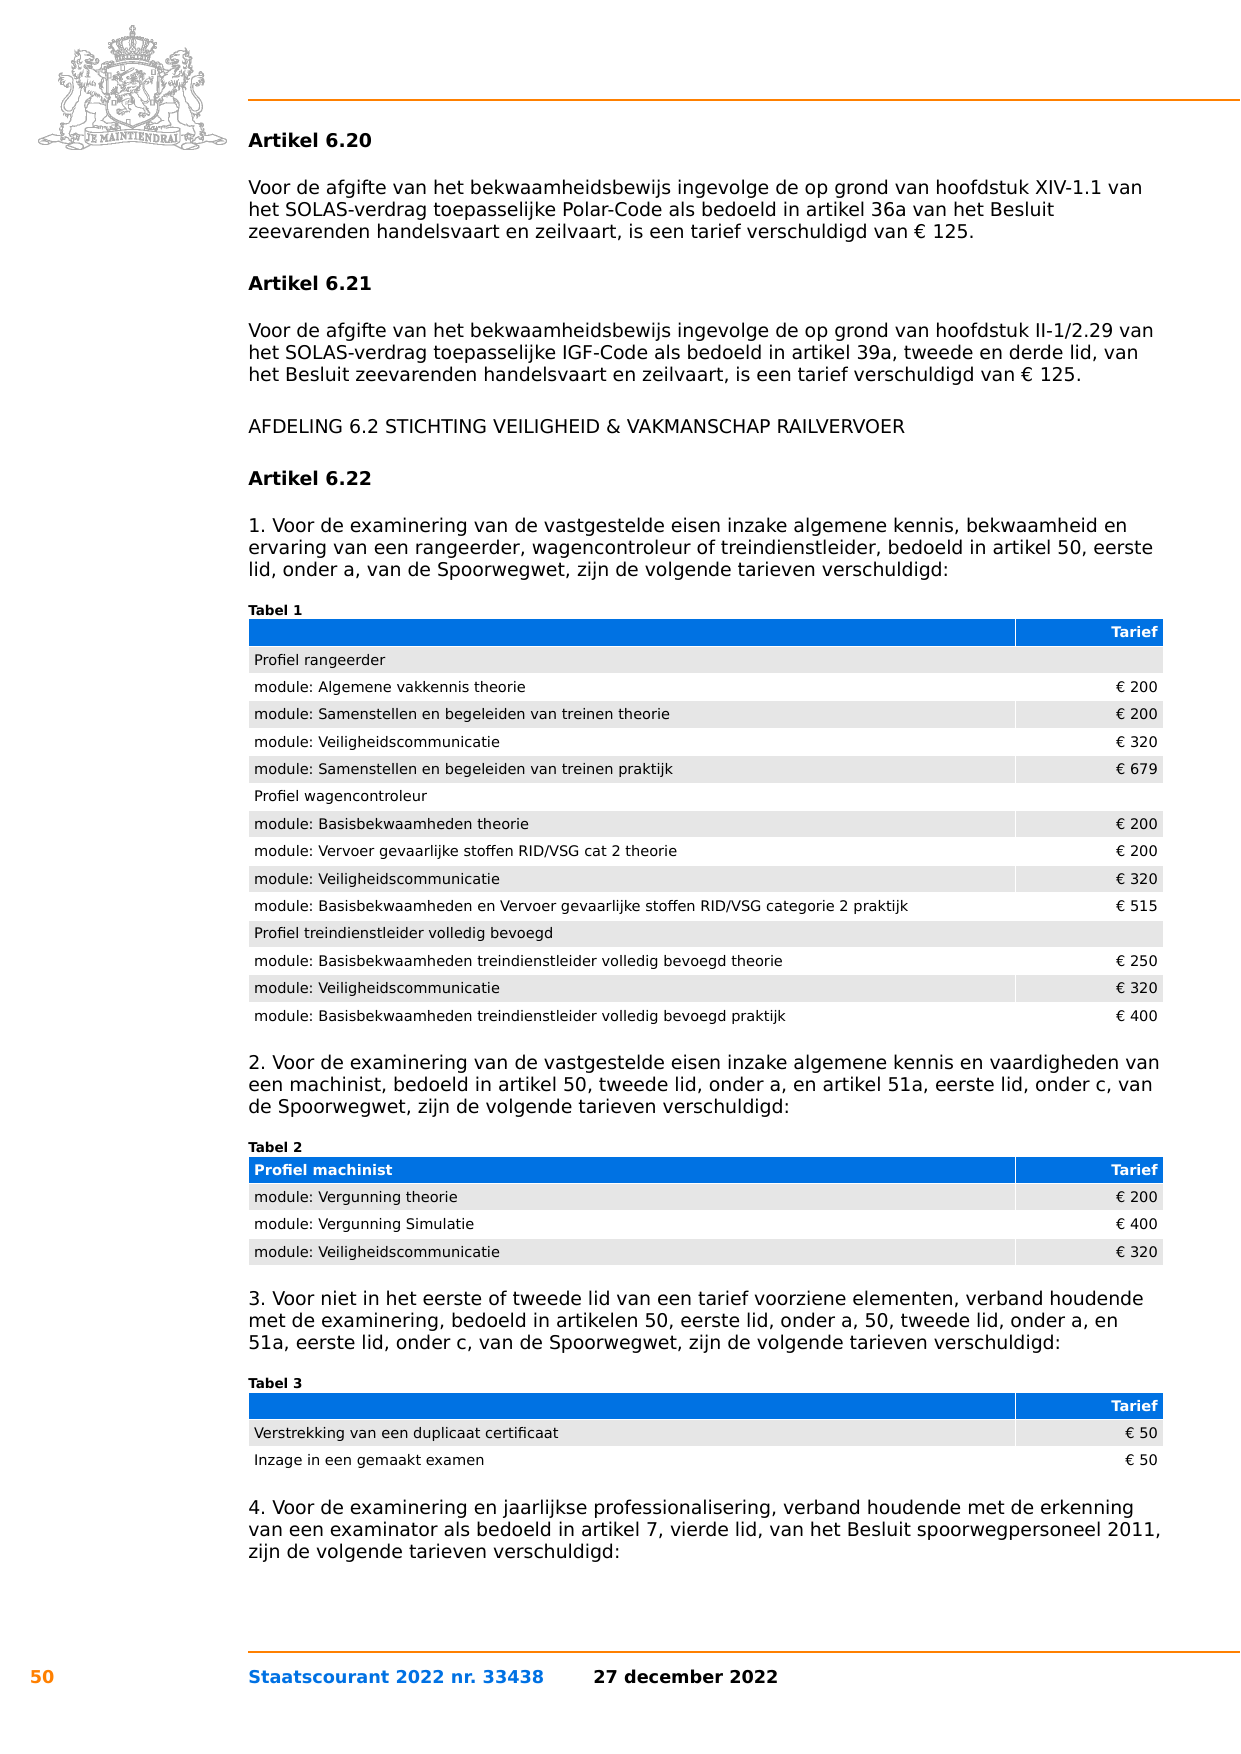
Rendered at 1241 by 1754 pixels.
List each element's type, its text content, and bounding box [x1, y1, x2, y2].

table_cell € 200 [1016, 811, 1163, 837]
table_cell € 679 [1016, 756, 1163, 783]
subtitle Artikel 6.21 [248, 273, 1163, 295]
table_cell € 400 [1016, 1003, 1163, 1029]
table_cell Profiel rangeerder [249, 647, 1163, 673]
table_cell Tarief [1016, 1393, 1163, 1419]
table_cell module: Veiligheidscommunicatie [249, 975, 1015, 1002]
table_cell Tarief [1016, 1157, 1163, 1183]
table_cell module: Veiligheidscommunicatie [249, 1239, 1015, 1265]
table_cell module: Basisbekwaamheden treindienstleider volledig bevoegd praktijk [249, 1003, 1015, 1029]
table_cell € 320 [1016, 729, 1163, 755]
picture [38, 25, 227, 150]
table_cell € 200 [1016, 674, 1163, 700]
table_cell € 200 [1016, 1184, 1163, 1210]
table_cell € 320 [1016, 866, 1163, 892]
table_cell Inzage in een gemaakt examen [249, 1448, 1015, 1474]
text Voor de afgifte van het bekwaamheidsbewijs ingevolge de op grond van hoofdstuk II-1/2.29 van het SOLAS-verdrag toepasselijke IGF-Code als bedoeld in artikel 39a, tweede en derde lid, van het Besluit zeevarenden handelsvaart en zeilvaart, is een tarief verschuldigd van € 125. [248, 320, 1163, 386]
text 2. Voor de examinering van de vastgestelde eisen inzake algemene kennis en vaardigheden van een machinist, bedoeld in artikel 50, tweede lid, onder a, en artikel 51a, eerste lid, onder c, van de Spoorwegwet, zijn de volgende tarieven verschuldigd: [248, 1052, 1163, 1118]
table_cell module: Vervoer gevaarlijke stoffen RID/VSG cat 2 theorie [249, 839, 1015, 865]
table_cell € 250 [1016, 948, 1163, 974]
text 3. Voor niet in het eerste of tweede lid van een tarief voorziene elementen, verband houdende met de examinering, bedoeld in artikelen 50, eerste lid, onder a, 50, tweede lid, onder a, en 51a, eerste lid, onder c, van de Spoorwegwet, zijn de volgende tarieven verschuldigd: [248, 1288, 1163, 1354]
table_cell module: Basisbekwaamheden theorie [249, 811, 1015, 837]
table_cell € 50 [1016, 1448, 1163, 1474]
subtitle Artikel 6.20 [248, 130, 1163, 152]
table_cell module: Basisbekwaamheden treindienstleider volledig bevoegd theorie [249, 948, 1015, 974]
text 4. Voor de examinering en jaarlijkse professionalisering, verband houdende met de erkenning van een examinator als bedoeld in artikel 7, vierde lid, van het Besluit spoorwegpersoneel 2011, zijn de volgende tarieven verschuldigd: [248, 1497, 1163, 1563]
table_cell [249, 1393, 1015, 1419]
table_header Tabel 1 [248, 603, 1163, 618]
table_cell € 320 [1016, 1239, 1163, 1265]
table_cell module: Algemene vakkennis theorie [249, 674, 1015, 700]
table_cell € 50 [1016, 1420, 1163, 1446]
table_cell Profiel machinist [249, 1157, 1015, 1183]
table_cell Verstrekking van een duplicaat certificaat [249, 1420, 1015, 1446]
table_cell module: Basisbekwaamheden en Vervoer gevaarlijke stoffen RID/VSG categorie 2 praktijk [249, 893, 1015, 919]
table_cell € 320 [1016, 975, 1163, 1002]
table_cell module: Vergunning theorie [249, 1184, 1015, 1210]
table_cell € 400 [1016, 1211, 1163, 1238]
table_cell module: Samenstellen en begeleiden van treinen theorie [249, 701, 1015, 728]
table_cell Profiel wagencontroleur [249, 784, 1163, 810]
table_header Tabel 2 [248, 1140, 1163, 1156]
table_cell € 200 [1016, 701, 1163, 728]
table_cell [249, 619, 1015, 646]
table_cell € 515 [1016, 893, 1163, 919]
subtitle Artikel 6.22 [248, 468, 1163, 490]
subtitle AFDELING 6.2 STICHTING VEILIGHEID & VAKMANSCHAP RAILVERVOER [248, 416, 1163, 438]
table_cell € 200 [1016, 839, 1163, 865]
text 1. Voor de examinering van de vastgestelde eisen inzake algemene kennis, bekwaamheid en ervaring van een rangeerder, wagencontroleur of treindienstleider, bedoeld in artikel 50, eerste lid, onder a, van de Spoorwegwet, zijn de volgende tarieven verschuldigd: [248, 515, 1163, 581]
table_cell Profiel treindienstleider volledig bevoegd [249, 921, 1163, 947]
table_cell module: Vergunning Simulatie [249, 1211, 1015, 1238]
table_cell module: Samenstellen en begeleiden van treinen praktijk [249, 756, 1015, 783]
table_cell Tarief [1016, 619, 1163, 646]
table_cell module: Veiligheidscommunicatie [249, 729, 1015, 755]
text Voor de afgifte van het bekwaamheidsbewijs ingevolge de op grond van hoofdstuk XIV-1.1 van het SOLAS-verdrag toepasselijke Polar-Code als bedoeld in artikel 36a van het Besluit zeevarenden handelsvaart en zeilvaart, is een tarief verschuldigd van € 125. [248, 177, 1163, 243]
table_cell module: Veiligheidscommunicatie [249, 866, 1015, 892]
table_header Tabel 3 [248, 1376, 1163, 1392]
